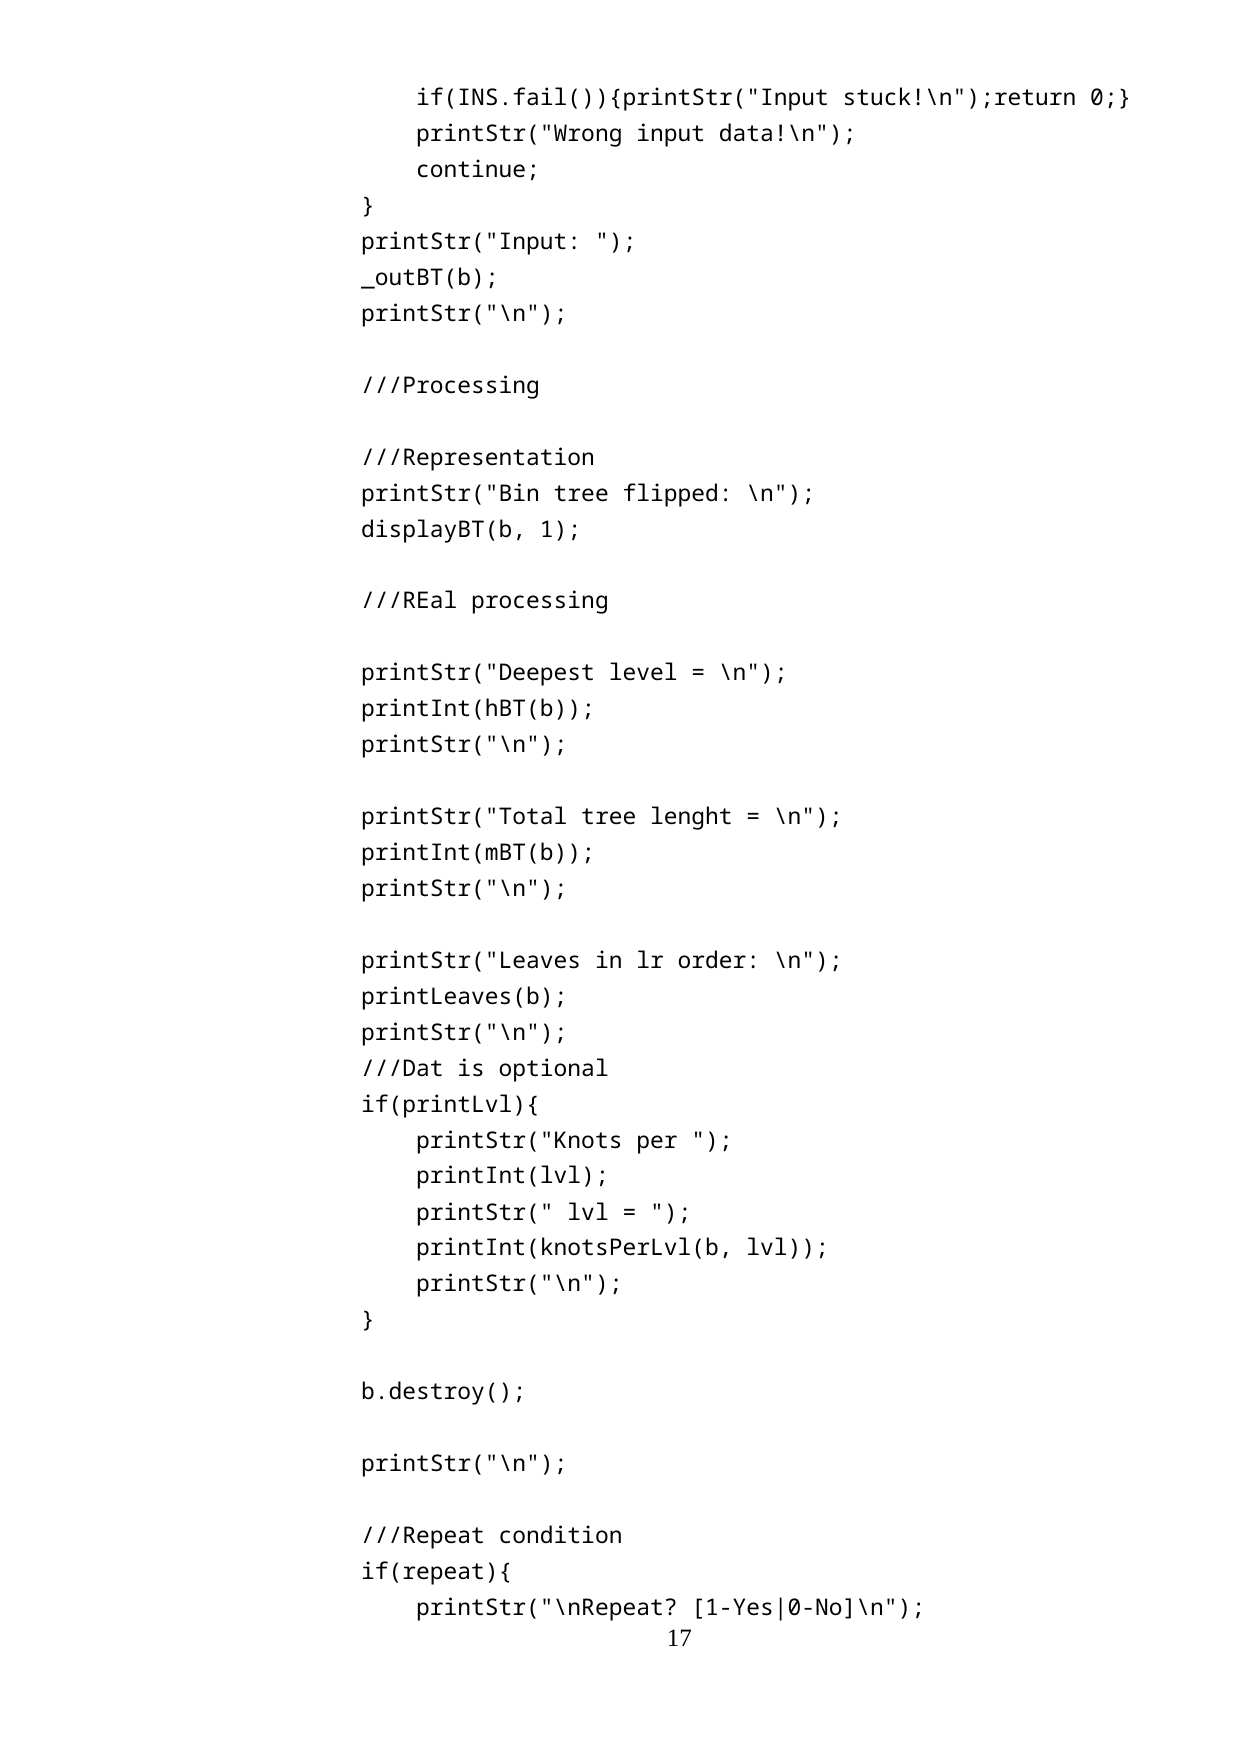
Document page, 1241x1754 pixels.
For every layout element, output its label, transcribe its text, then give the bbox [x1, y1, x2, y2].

text printStr("\n"); [177, 728, 1181, 759]
text ///Representation [177, 441, 1181, 472]
text ///Dat is optional [177, 1052, 1181, 1083]
text printStr("\n"); [177, 1267, 1181, 1298]
text printStr("Total tree lenght = \n"); [177, 800, 1181, 831]
text printStr("Knots per "); [177, 1123, 1181, 1155]
text if(printLvl){ [177, 1088, 1181, 1119]
text _outBT(b); [177, 261, 1181, 292]
text ///Processing [177, 369, 1181, 400]
text printStr("\n"); [177, 1447, 1181, 1478]
text printStr("Leaves in lr order: \n"); [177, 944, 1181, 975]
text printInt(hBT(b)); [177, 692, 1181, 723]
text printStr("\n"); [177, 297, 1181, 328]
text displayBT(b, 1); [177, 513, 1181, 544]
text continue; [177, 153, 1181, 184]
text printStr("Input: "); [177, 225, 1181, 256]
text } [177, 189, 1181, 220]
text printInt(mBT(b)); [177, 836, 1181, 867]
text printStr("Bin tree flipped: \n"); [177, 477, 1181, 508]
text } [177, 1303, 1181, 1334]
text ///Repeat condition [177, 1519, 1181, 1550]
text printStr("Deepest level = \n"); [177, 656, 1181, 688]
text printStr(" lvl = "); [177, 1195, 1181, 1227]
text printInt(knotsPerLvl(b, lvl)); [177, 1231, 1181, 1263]
text ///REal processing [177, 584, 1181, 616]
text if(INS.fail()){printStr("Input stuck!\n");return 0;} [177, 81, 1181, 113]
text b.destroy(); [177, 1375, 1181, 1406]
text printInt(lvl); [177, 1159, 1181, 1191]
text printLeaves(b); [177, 980, 1181, 1011]
text printStr("\n"); [177, 872, 1181, 903]
text printStr("\nRepeat? [1-Yes|0-No]\n"); [177, 1591, 1181, 1622]
text if(repeat){ [177, 1555, 1181, 1586]
text printStr("\n"); [177, 1016, 1181, 1047]
text printStr("Wrong input data!\n"); [177, 117, 1181, 148]
